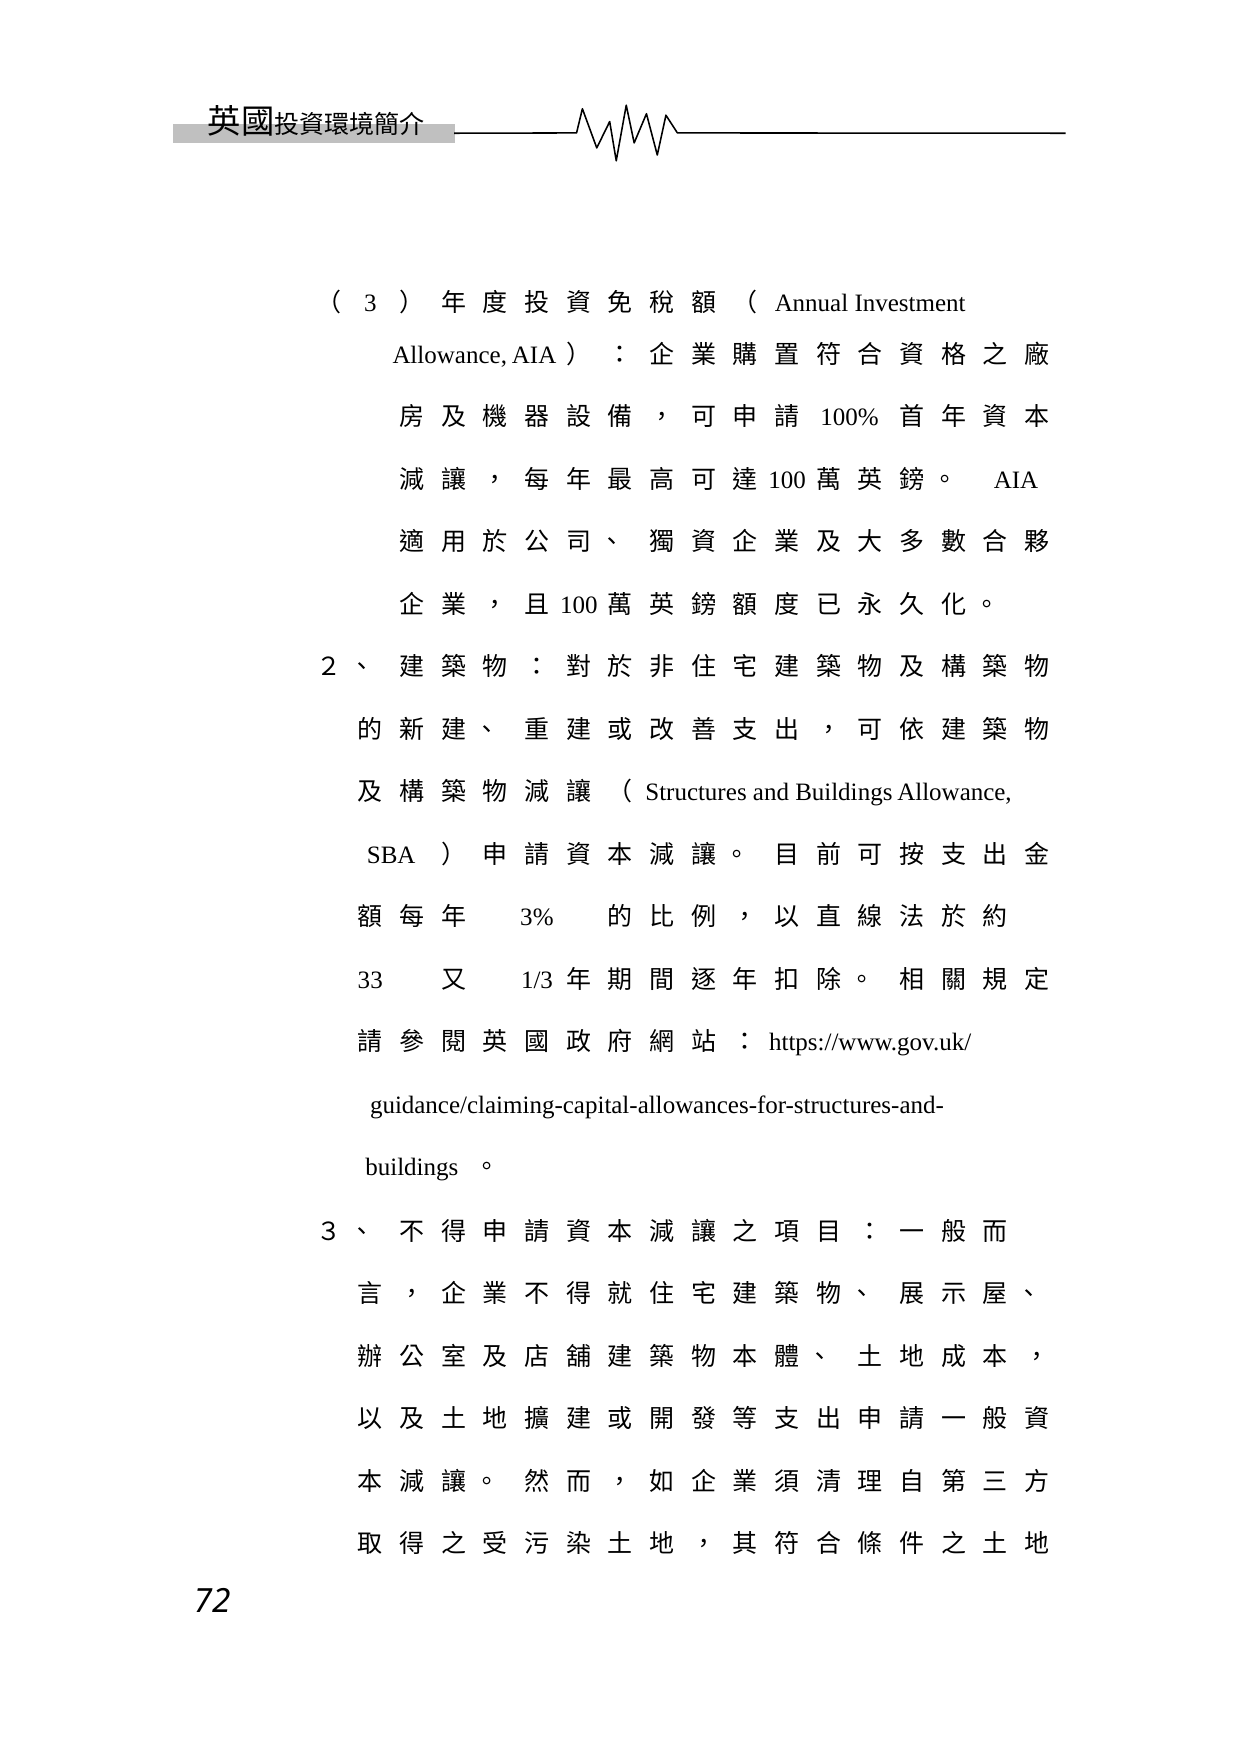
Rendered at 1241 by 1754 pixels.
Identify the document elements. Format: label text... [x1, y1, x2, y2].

text （3）年度投資免稅額（Annual Investment Allowance, AIA）：企業購置符合資格之廠房及機器設備，可申請100%首年資本減讓，每年最高可達100萬英鎊。AIA適用於公司、獨資企業及大多數合夥企業，且100萬英鎊額度已永久化。 [301, 250, 1058, 625]
text ２、建築物：對於非住宅建築物及構築物的新建、重建或改善支出，可依建築物及構築物減讓（Structures and Buildings Allowance, SBA）申請資本減讓。目前可按支出金額每年3%的比例，以直線法於約33又1/3年期間逐年扣除。相關規定請參閱英國政府網站：https://www.gov.uk/guidance/claiming-capital-allowances-for-structures-and-buildings。 [281, 625, 1058, 1188]
text ３、不得申請資本減讓之項目：一般而言，企業不得就住宅建築物、展示屋、辦公室及店舖建築物本體、土地成本，以及土地擴建或開發等支出申請一般資本減讓。然而，如企業須清理自第三方取得之受污染土地，其符合條件之土地 [281, 1188, 1058, 1563]
